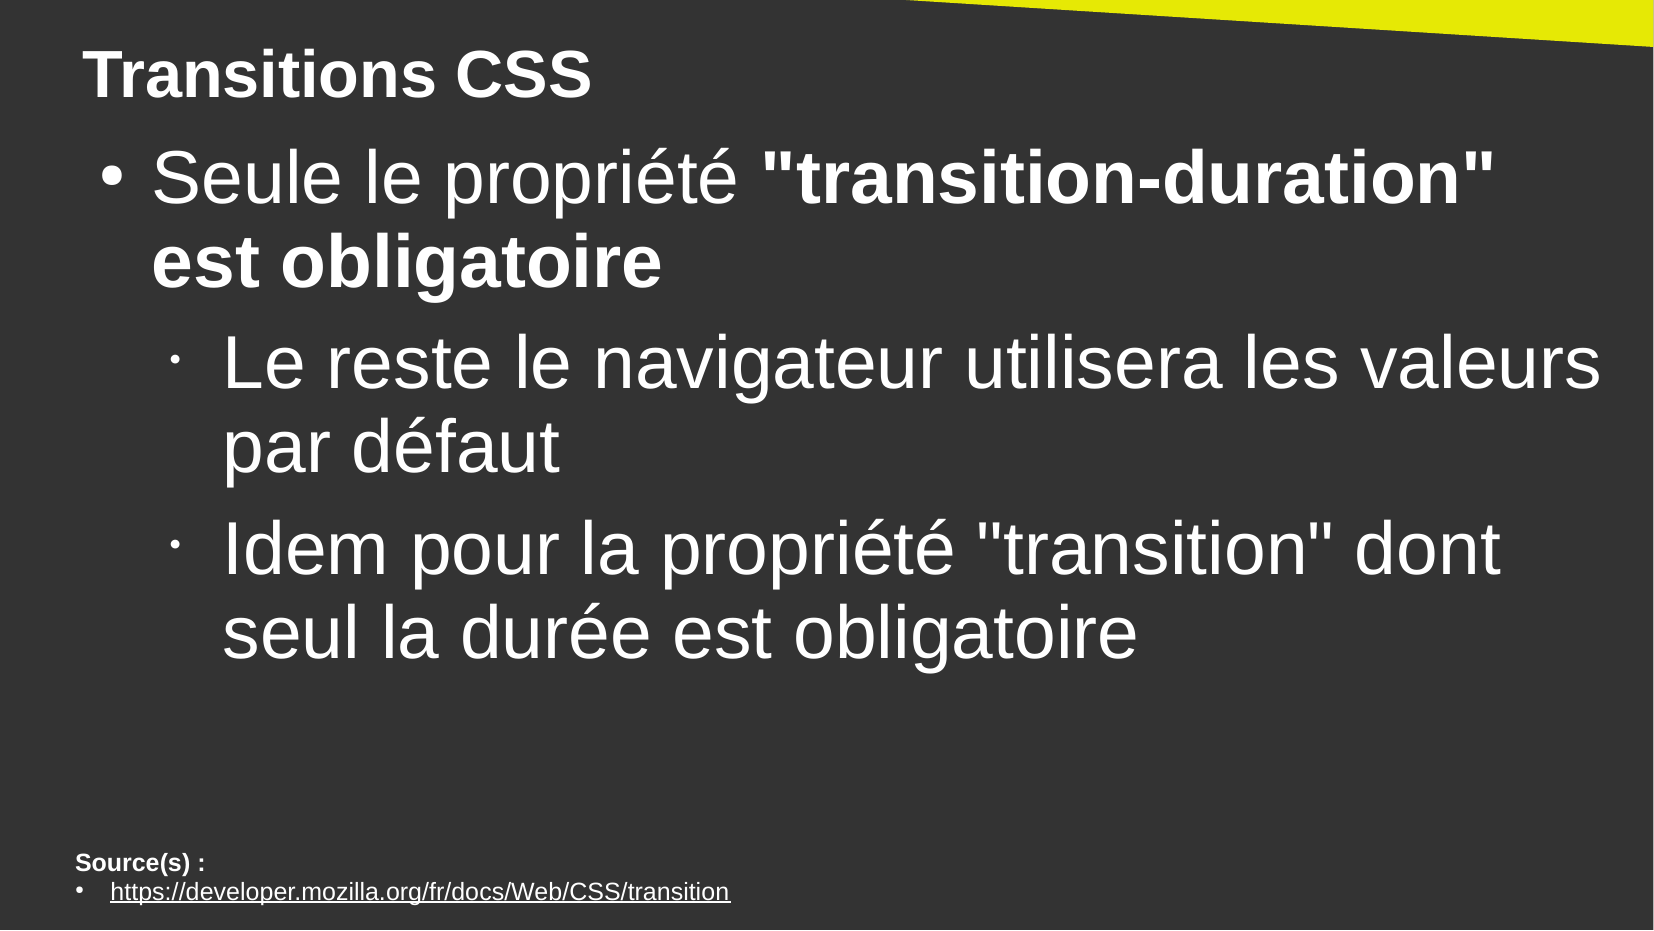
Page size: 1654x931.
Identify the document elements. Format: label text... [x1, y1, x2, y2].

title Transitions CSS [82, 37, 1571, 114]
list Seule le propriété "transition-duration" est obligatoire Le reste le navigateur utilisera les valeurs par défaut Idem pour la propriété "transition" dont seul la durée est obligatoire [80, 135, 1620, 756]
text_box [906, 0, 1654, 47]
text_box Source(s) : https://developer.mozilla.org/fr/docs/Web/CSS/transition [60, 841, 1546, 931]
